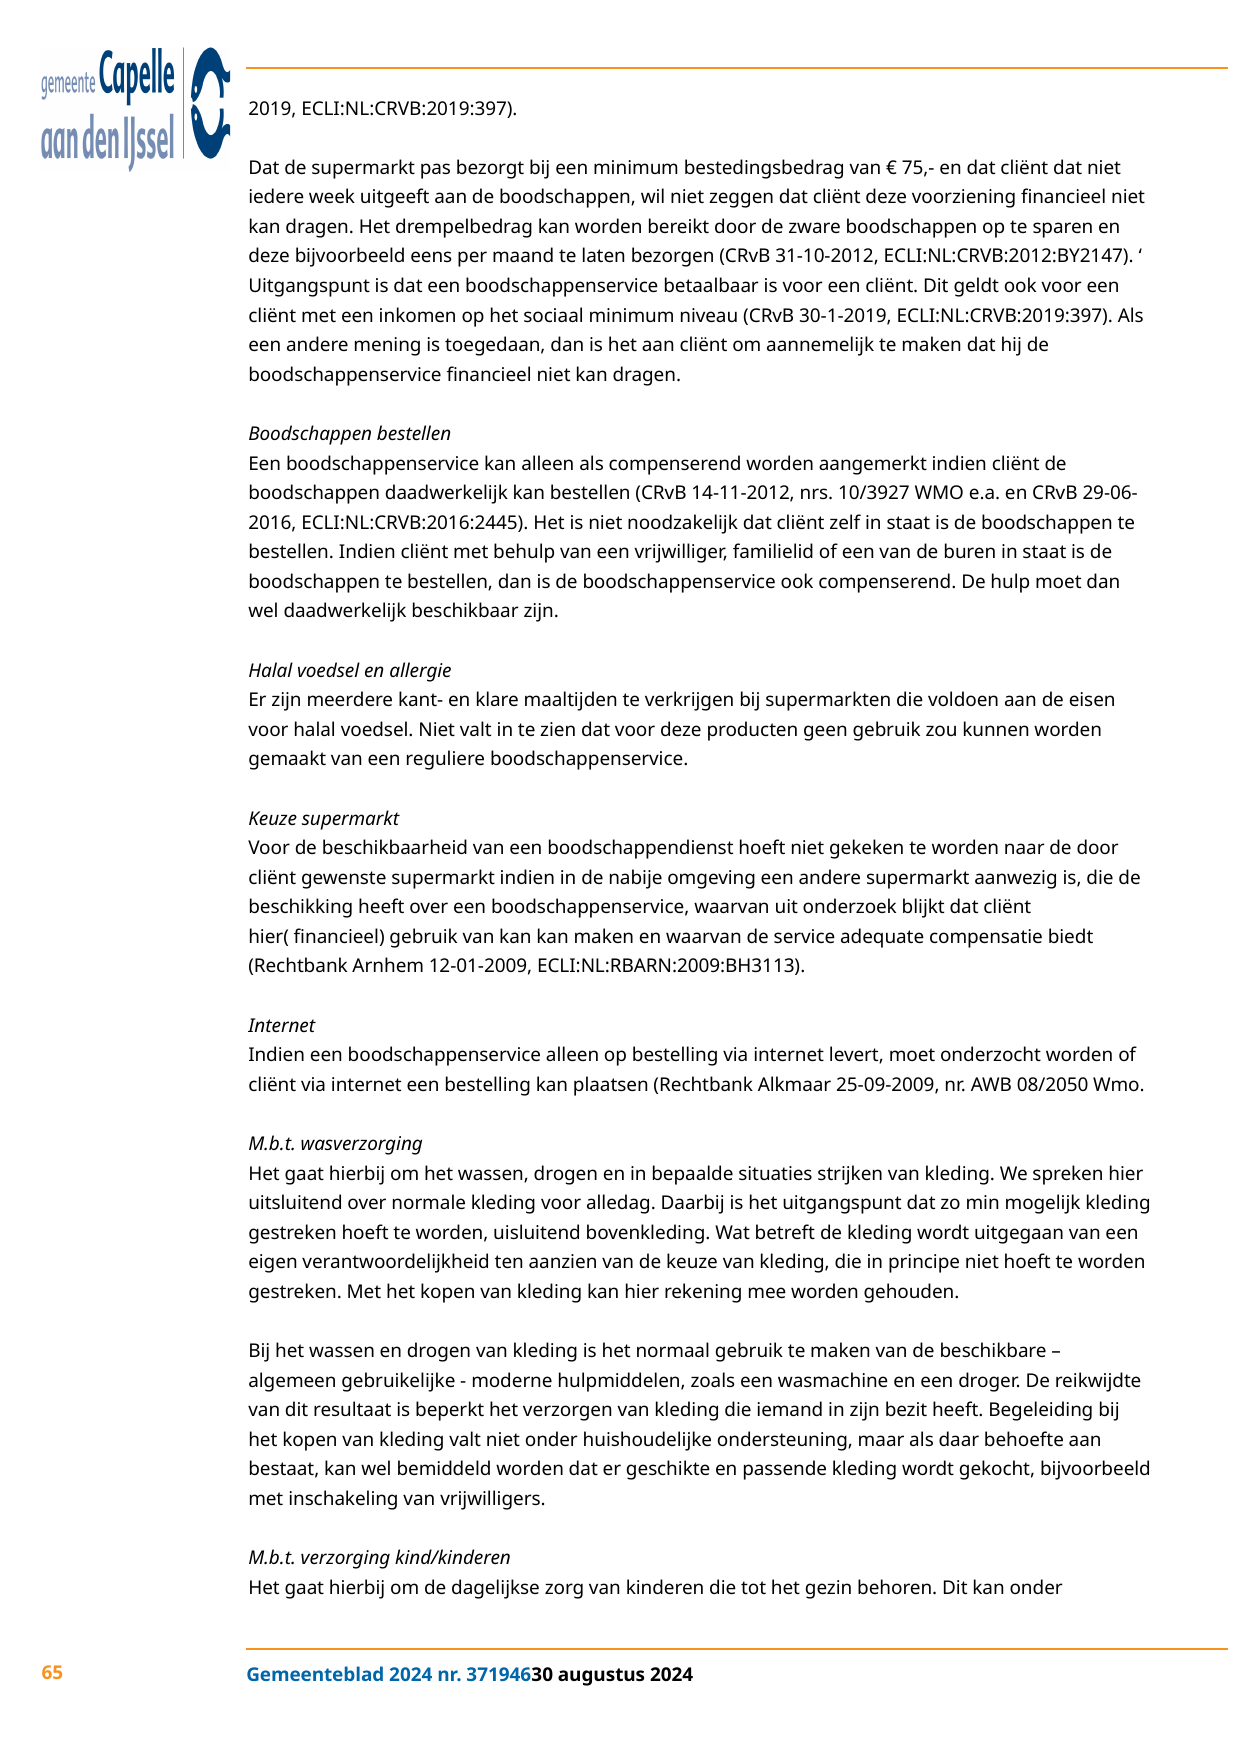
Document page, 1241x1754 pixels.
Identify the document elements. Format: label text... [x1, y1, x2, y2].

text Keuze supermarkt [248, 805, 1152, 831]
text M.b.t. wasverzorging [248, 1130, 1152, 1156]
text Indien een boodschappenservice alleen op bestelling via internet levert, moet onderzocht worden of cliënt via internet een bestelling kan plaatsen (Rechtbank Alkmaar 25-09-2009, nr. AWB 08/2050 Wmo. [248, 1041, 1152, 1097]
text Boodschappen bestellen [248, 420, 1152, 446]
text Internet [248, 1012, 1152, 1038]
text Bij het wassen en drogen van kleding is het normaal gebruik te maken van de beschikbare – algemeen gebruikelijke - moderne hulpmiddelen, zoals een wasmachine en een droger. De reikwijdte van dit resultaat is beperkt het verzorgen van kleding die iemand in zijn bezit heeft. Begeleiding bij het kopen van kleding valt niet onder huishoudelijke ondersteuning, maar als daar behoefte aan bestaat, kan wel bemiddeld worden dat er geschikte en passende kleding wordt gekocht, bijvoorbeeld met inschakeling van vrijwilligers. [248, 1337, 1152, 1511]
text 2019, ECLI:NL:CRVB:2019:397). [248, 95, 1152, 121]
text Het gaat hierbij om de dagelijkse zorg van kinderen die tot het gezin behoren. Dit kan onder [248, 1574, 1152, 1600]
text Er zijn meerdere kant- en klare maaltijden te verkrijgen bij supermarkten die voldoen aan de eisen voor halal voedsel. Niet valt in te zien dat voor deze producten geen gebruik zou kunnen worden gemaakt van een reguliere boodschappenservice. [248, 686, 1152, 771]
picture [41, 47, 231, 172]
text M.b.t. verzorging kind/kinderen [248, 1544, 1152, 1570]
text Voor de beschikbaarheid van een boodschappendienst hoeft niet gekeken te worden naar de door cliënt gewenste supermarkt indien in de nabije omgeving een andere supermarkt aanwezig is, die de beschikking heeft over een boodschappenservice, waarvan uit onderzoek blijkt dat cliënt hier( financieel) gebruik van kan kan maken en waarvan de service adequate compensatie biedt (Rechtbank Arnhem 12-01-2009, ECLI:NL:RBARN:2009:BH3113). [248, 834, 1152, 978]
text Het gaat hierbij om het wassen, drogen en in bepaalde situaties strijken van kleding. We spreken hier uitsluitend over normale kleding voor alledag. Daarbij is het uitgangspunt dat zo min mogelijk kleding gestreken hoeft te worden, uisluitend bovenkleding. Wat betreft de kleding wordt uitgegaan van een eigen verantwoordelijkheid ten aanzien van de keuze van kleding, die in principe niet hoeft te worden gestreken. Met het kopen van kleding kan hier rekening mee worden gehouden. [248, 1160, 1152, 1304]
text Dat de supermarkt pas bezorgt bij een minimum bestedingsbedrag van € 75,- en dat cliënt dat niet iedere week uitgeeft aan de boodschappen, wil niet zeggen dat cliënt deze voorziening financieel niet kan dragen. Het drempelbedrag kan worden bereikt door de zware boodschappen op te sparen en deze bijvoorbeeld eens per maand te laten bezorgen (CRvB 31-10-2012, ECLI:NL:CRVB:2012:BY2147). ‘ [248, 154, 1152, 268]
text Een boodschappenservice kan alleen als compenserend worden aangemerkt indien cliënt de boodschappen daadwerkelijk kan bestellen (CRvB 14-11-2012, nrs. 10/3927 WMO e.a. en CRvB 29-06-2016, ECLI:NL:CRVB:2016:2445). Het is niet noodzakelijk dat cliënt zelf in staat is de boodschappen te bestellen. Indien cliënt met behulp van een vrijwilliger, familielid of een van de buren in staat is de boodschappen te bestellen, dan is de boodschappenservice ook compenserend. De hulp moet dan wel daadwerkelijk beschikbaar zijn. [248, 450, 1152, 623]
text Halal voedsel en allergie [248, 657, 1152, 683]
text Uitgangspunt is dat een boodschappenservice betaalbaar is voor een cliënt. Dit geldt ook voor een cliënt met een inkomen op het sociaal minimum niveau (CRvB 30-1-2019, ECLI:NL:CRVB:2019:397). Als een andere mening is toegedaan, dan is het aan cliënt om aannemelijk te maken dat hij de boodschappenservice financieel niet kan dragen. [248, 272, 1152, 387]
